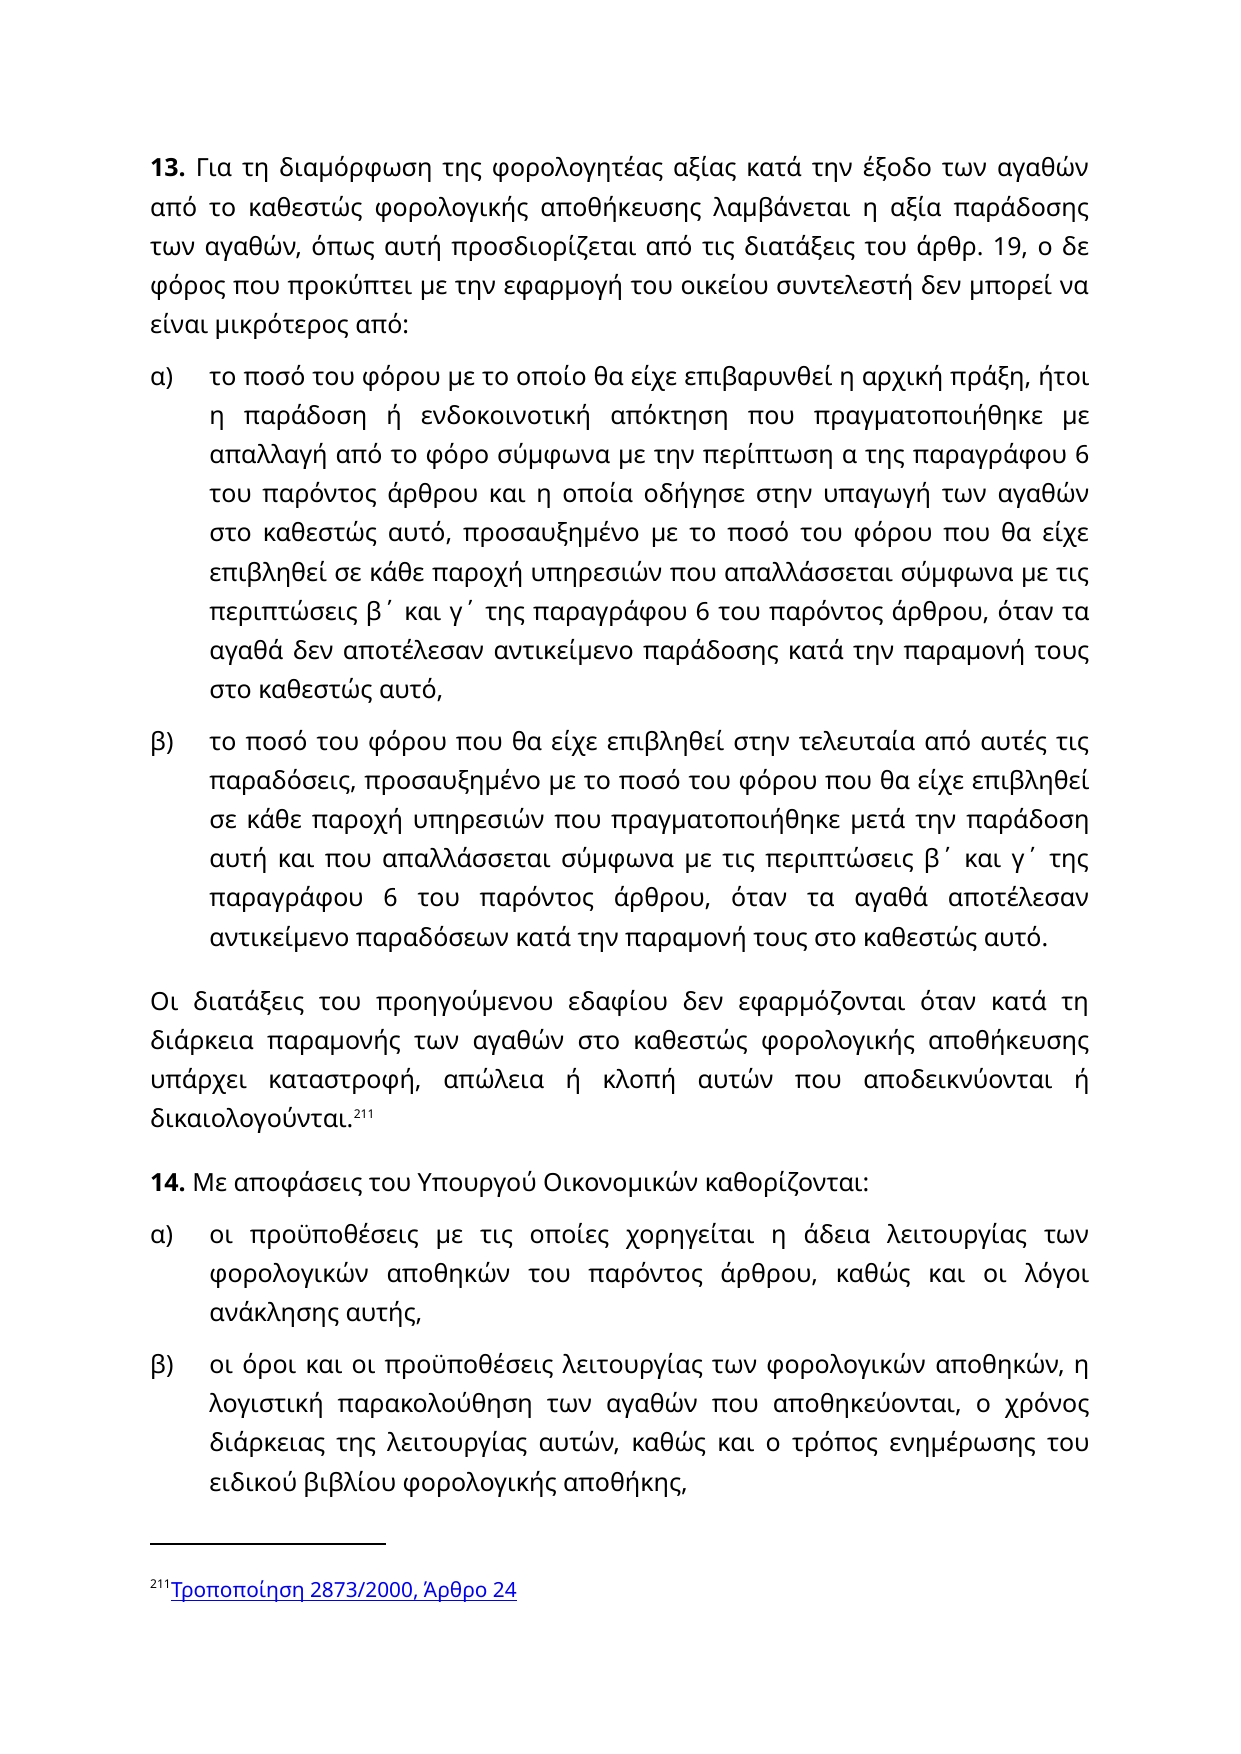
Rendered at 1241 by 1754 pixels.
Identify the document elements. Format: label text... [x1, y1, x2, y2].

text 13. Για τη διαμόρφωση της φορολογητέας αξίας κατά την έξοδο των αγαθών από το καθεστώς φορολογικής αποθήκευσης λαμβάνεται η αξία παράδοσης των αγαθών, όπως αυτή προσδιορίζεται από τις διατάξεις του άρθρ. 19, ο δε φόρος που προκύπτει με την εφαρμογή του οικείου συντελεστή δεν μπορεί να είναι μικρότερος από: [150, 150, 1090, 341]
list α) οι προϋποθέσεις με τις οποίες χορηγείται η άδεια λειτουργίας των φορολογικών αποθηκών του παρόντος άρθρου, καθώς και οι λόγοι ανάκλησης αυτής, [150, 1217, 1090, 1329]
text Τροποποίηση 2873/2000, Άρθρο 24 [150, 1576, 1090, 1604]
text Οι διατάξεις του προηγούμενου εδαφίου δεν εφαρμόζονται όταν κατά τη διάρκεια παραμονής των αγαθών στο καθεστώς φορολογικής αποθήκευσης υπάρχει καταστροφή, απώλεια ή κλοπή αυτών που αποδεικνύονται ή δικαιολογούνται. [150, 983, 1090, 1135]
text 14. Με αποφάσεις του Υπουργού Οικονομικών καθορίζονται: [150, 1165, 1090, 1199]
list α) το ποσό του φόρου με το οποίο θα είχε επιβαρυνθεί η αρχική πράξη, ήτοι η παράδοση ή ενδοκοινοτική απόκτηση που πραγματοποιήθηκε με απαλλαγή από το φόρο σύμφωνα με την περίπτωση α της παραγράφου 6 του παρόντος άρθρου και η οποία οδήγησε στην υπαγωγή των αγαθών στο καθεστώς αυτό, προσαυξημένο με το ποσό του φόρου που θα είχε επιβληθεί σε κάθε παροχή υπηρεσιών που απαλλάσσεται σύμφωνα με τις περιπτώσεις β΄ και γ΄ της παραγράφου 6 του παρόντος άρθρου, όταν τα αγαθά δεν αποτέλεσαν αντικείμενο παράδοσης κατά την παραμονή τους στο καθεστώς αυτό, [150, 358, 1090, 706]
list β) το ποσό του φόρου που θα είχε επιβληθεί στην τελευταία από αυτές τις παραδόσεις, προσαυξημένο με το ποσό του φόρου που θα είχε επιβληθεί σε κάθε παροχή υπηρεσιών που πραγματοποιήθηκε μετά την παράδοση αυτή και που απαλλάσσεται σύμφωνα με τις περιπτώσεις β΄ και γ΄ της παραγράφου 6 του παρόντος άρθρου, όταν τα αγαθά αποτέλεσαν αντικείμενο παραδόσεων κατά την παραμονή τους στο καθεστώς αυτό. [150, 723, 1090, 953]
list β) οι όροι και οι προϋποθέσεις λειτουργίας των φορολογικών αποθηκών, η λογιστική παρακολούθηση των αγαθών που αποθηκεύονται, ο χρόνος διάρκειας της λειτουργίας αυτών, καθώς και ο τρόπος ενημέρωσης του ειδικού βιβλίου φορολογικής αποθήκης, [150, 1347, 1090, 1498]
